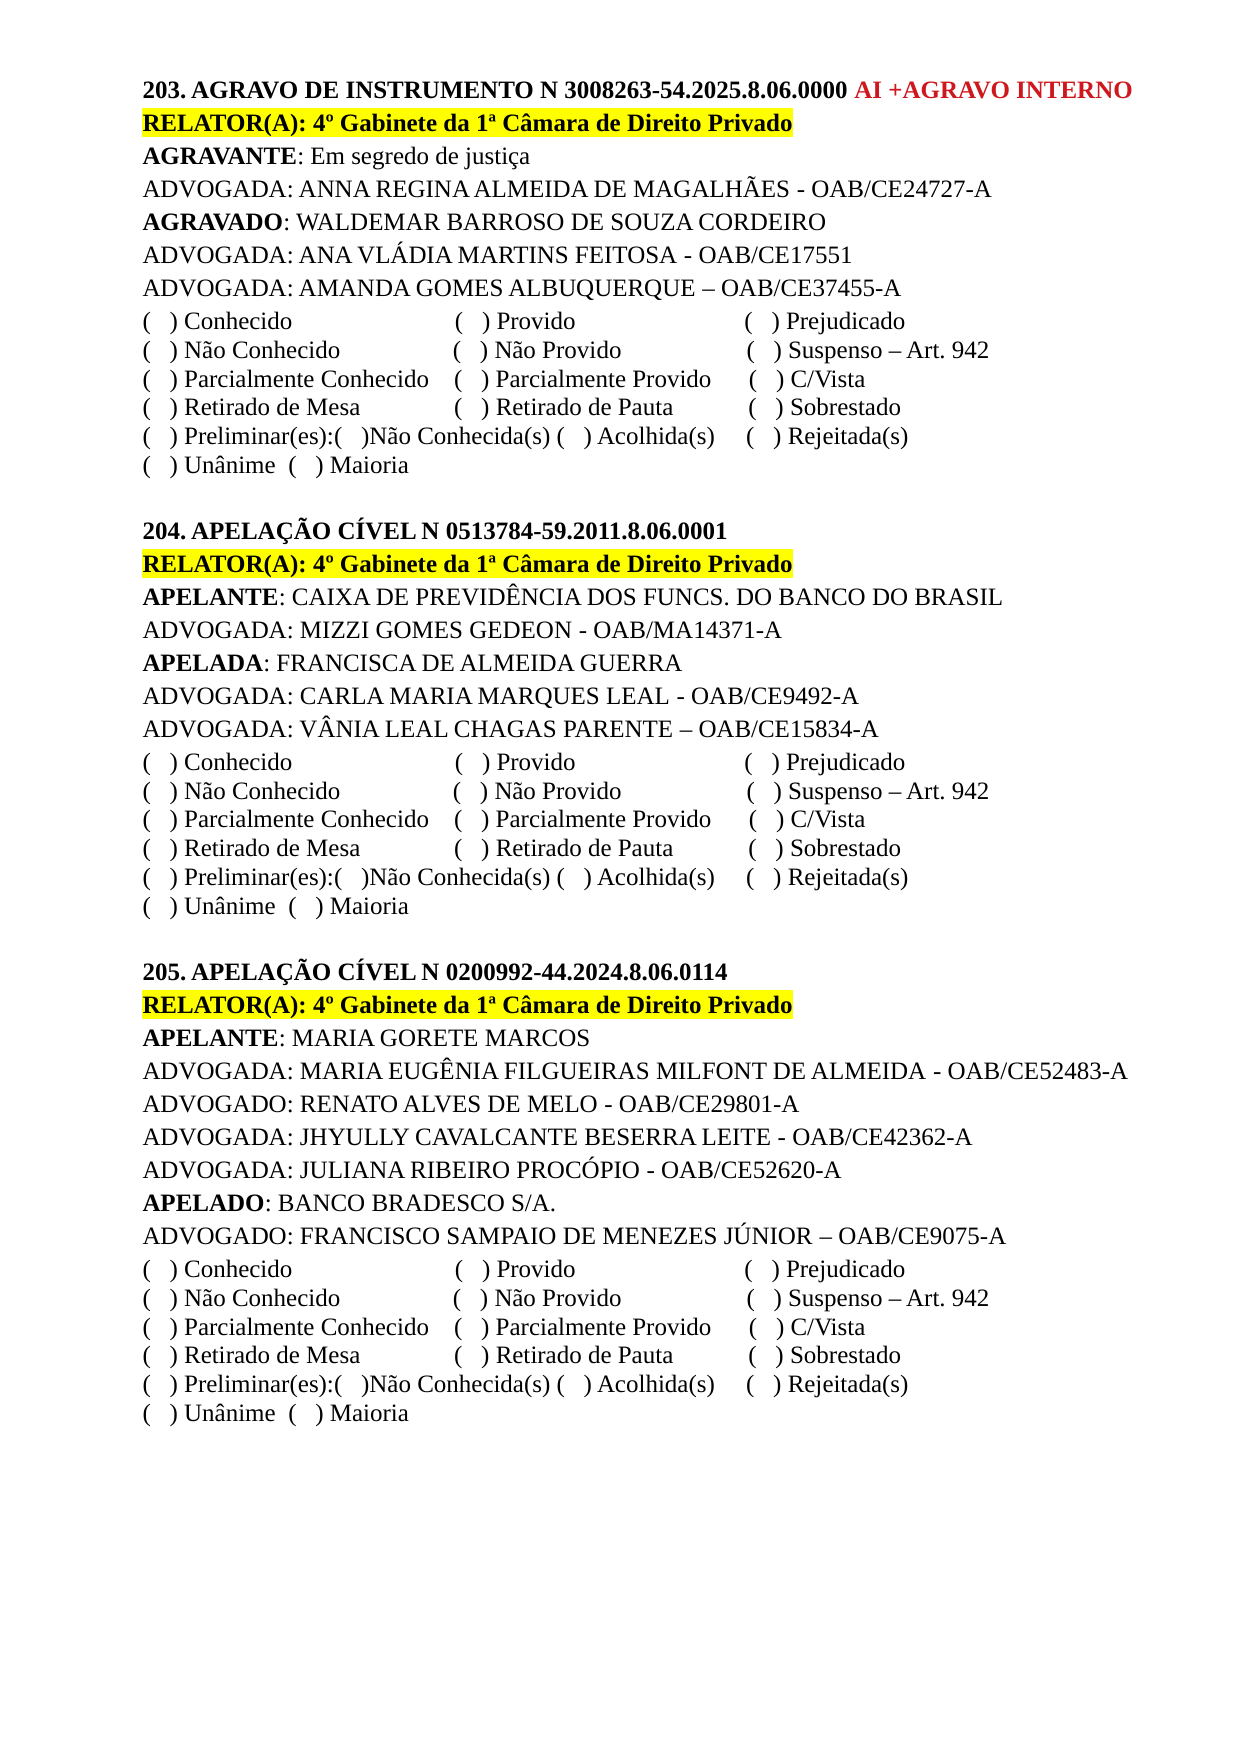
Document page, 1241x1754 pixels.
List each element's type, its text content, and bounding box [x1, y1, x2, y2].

text ( ) Unânime ( ) Maioria 204. APELAÇÃO CÍVEL N 0513784-59.2011.8.06.0001 RELATOR(A): 4º Gabinete da 1ª Câmara de Direito Privado APELANTE: CAIXA DE PREVIDÊNCIA DOS FUNCS. DO BANCO DO BRASIL ADVOGADA: MIZZI GOMES GEDEON - OAB/MA14371-A APELADA: FRANCISCA DE ALMEIDA GUERRA ADVOGADA: CARLA MARIA MARQUES LEAL - OAB/CE9492-A ADVOGADA: VÂNIA LEAL CHAGAS PARENTE – OAB/CE15834-A [142, 450, 1141, 743]
text ( ) Unânime ( ) Maioria 205. APELAÇÃO CÍVEL N 0200992-44.2024.8.06.0114 RELATOR(A): 4º Gabinete da 1ª Câmara de Direito Privado APELANTE: MARIA GORETE MARCOS ADVOGADA: MARIA EUGÊNIA FILGUEIRAS MILFONT DE ALMEIDA - OAB/CE52483-A ADVOGADO: RENATO ALVES DE MELO - OAB/CE29801-A ADVOGADA: JHYULLY CAVALCANTE BESERRA LEITE - OAB/CE42362-A ADVOGADA: JULIANA RIBEIRO PROCÓPIO - OAB/CE52620-A APELADO: BANCO BRADESCO S/A. ADVOGADO: FRANCISCO SAMPAIO DE MENEZES JÚNIOR – OAB/CE9075-A [142, 891, 1141, 1250]
text ( ) Preliminar(es):( )Não Conhecida(s) ( ) Acolhida(s) ( ) Rejeitada(s) [142, 1369, 1158, 1398]
text ( ) Não Conhecido ( ) Não Provido ( ) Suspenso – Art. 942 [142, 776, 1158, 804]
text ( ) Preliminar(es):( )Não Conhecida(s) ( ) Acolhida(s) ( ) Rejeitada(s) [142, 421, 1158, 450]
text ( ) Conhecido ( ) Provido ( ) Prejudicado [142, 747, 1141, 776]
text ( ) Parcialmente Conhecido ( ) Parcialmente Provido ( ) C/Vista [142, 804, 1158, 833]
text ( ) Conhecido ( ) Provido ( ) Prejudicado [142, 1254, 1141, 1283]
text ( ) Retirado de Mesa ( ) Retirado de Pauta ( ) Sobrestado [142, 1340, 1158, 1369]
text ( ) Retirado de Mesa ( ) Retirado de Pauta ( ) Sobrestado [142, 392, 1158, 421]
text ( ) Preliminar(es):( )Não Conhecida(s) ( ) Acolhida(s) ( ) Rejeitada(s) [142, 862, 1158, 891]
text ( ) Unânime ( ) Maioria [142, 1398, 1158, 1427]
text ( ) Não Conhecido ( ) Não Provido ( ) Suspenso – Art. 942 [142, 1283, 1158, 1312]
text ( ) Não Conhecido ( ) Não Provido ( ) Suspenso – Art. 942 [142, 335, 1158, 364]
text ( ) Parcialmente Conhecido ( ) Parcialmente Provido ( ) C/Vista [142, 364, 1158, 392]
text ( ) Parcialmente Conhecido ( ) Parcialmente Provido ( ) C/Vista [142, 1312, 1158, 1340]
text ( ) Retirado de Mesa ( ) Retirado de Pauta ( ) Sobrestado [142, 833, 1158, 862]
text ( ) Conhecido ( ) Provido ( ) Prejudicado [142, 306, 1141, 335]
text 203. AGRAVO DE INSTRUMENTO N 3008263-54.2025.8.06.0000 AI +AGRAVO INTERNO RELATOR(A): 4º Gabinete da 1ª Câmara de Direito Privado AGRAVANTE: Em segredo de justiça ADVOGADA: ANNA REGINA ALMEIDA DE MAGALHÃES - OAB/CE24727-A AGRAVADO: WALDEMAR BARROSO DE SOUZA CORDEIRO ADVOGADA: ANA VLÁDIA MARTINS FEITOSA - OAB/CE17551 ADVOGADA: AMANDA GOMES ALBUQUERQUE – OAB/CE37455-A [142, 75, 1141, 302]
